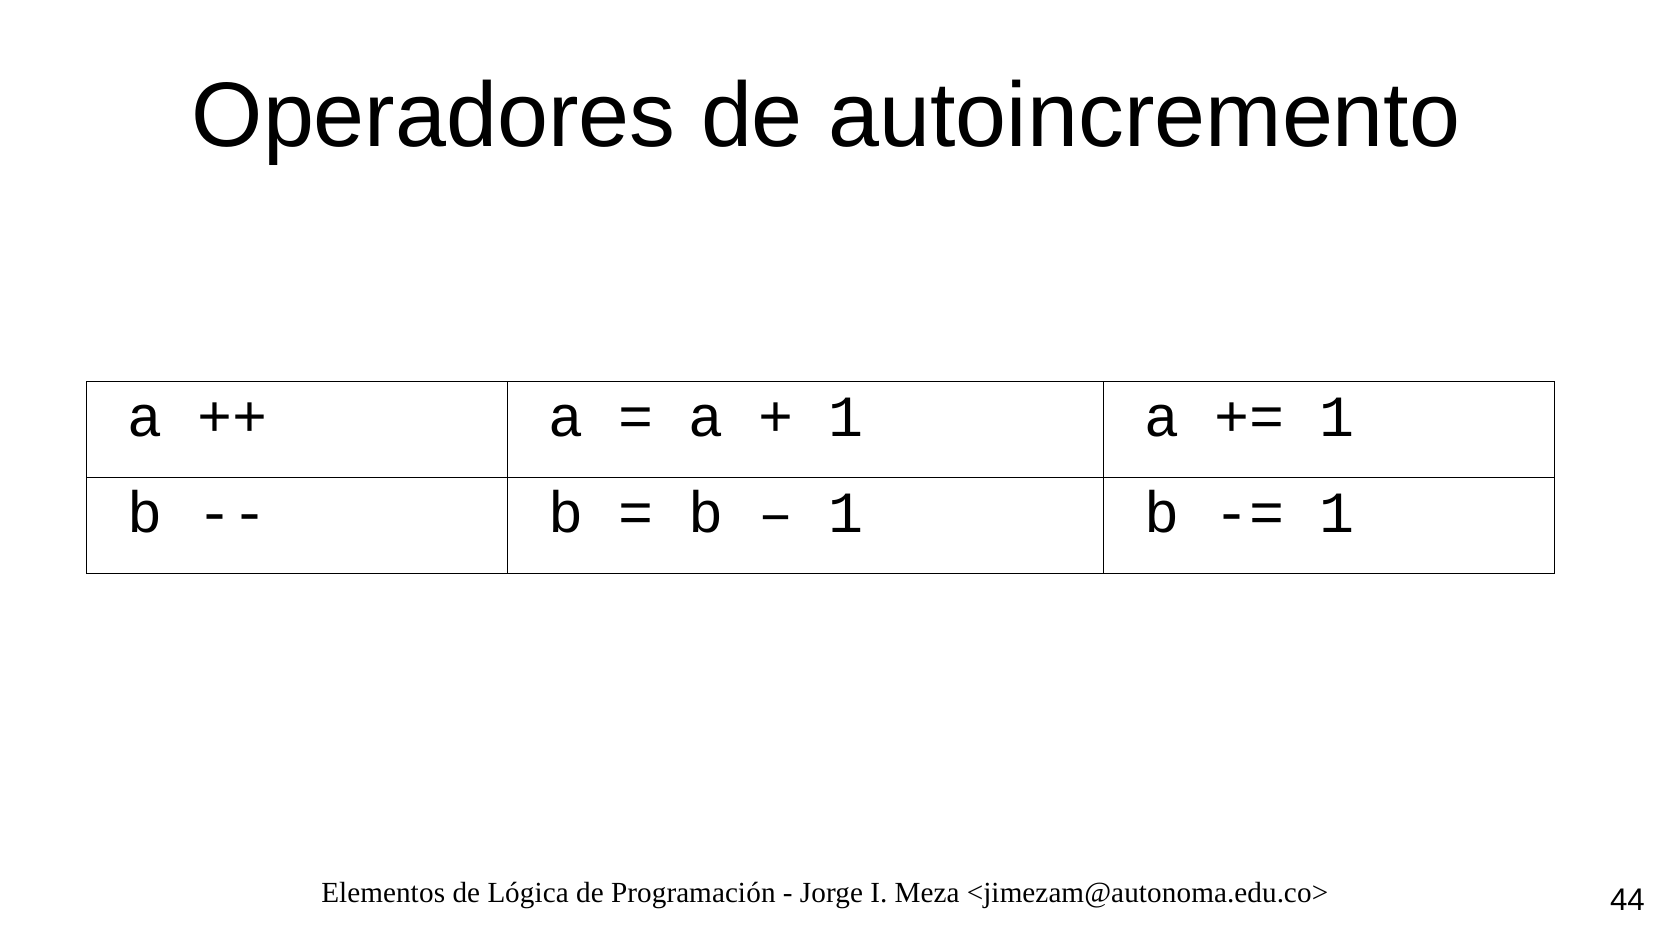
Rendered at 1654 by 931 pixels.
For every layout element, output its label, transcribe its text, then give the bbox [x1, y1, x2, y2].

title Operadores de autoincremento [82, 37, 1571, 193]
table_header a ++ [87, 382, 507, 477]
table_header a = a + 1 [508, 382, 1103, 477]
table_cell b = b – 1 [508, 478, 1103, 573]
table_header a += 1 [1104, 382, 1554, 477]
table_cell b -= 1 [1104, 478, 1554, 573]
table_cell b -- [87, 478, 507, 573]
